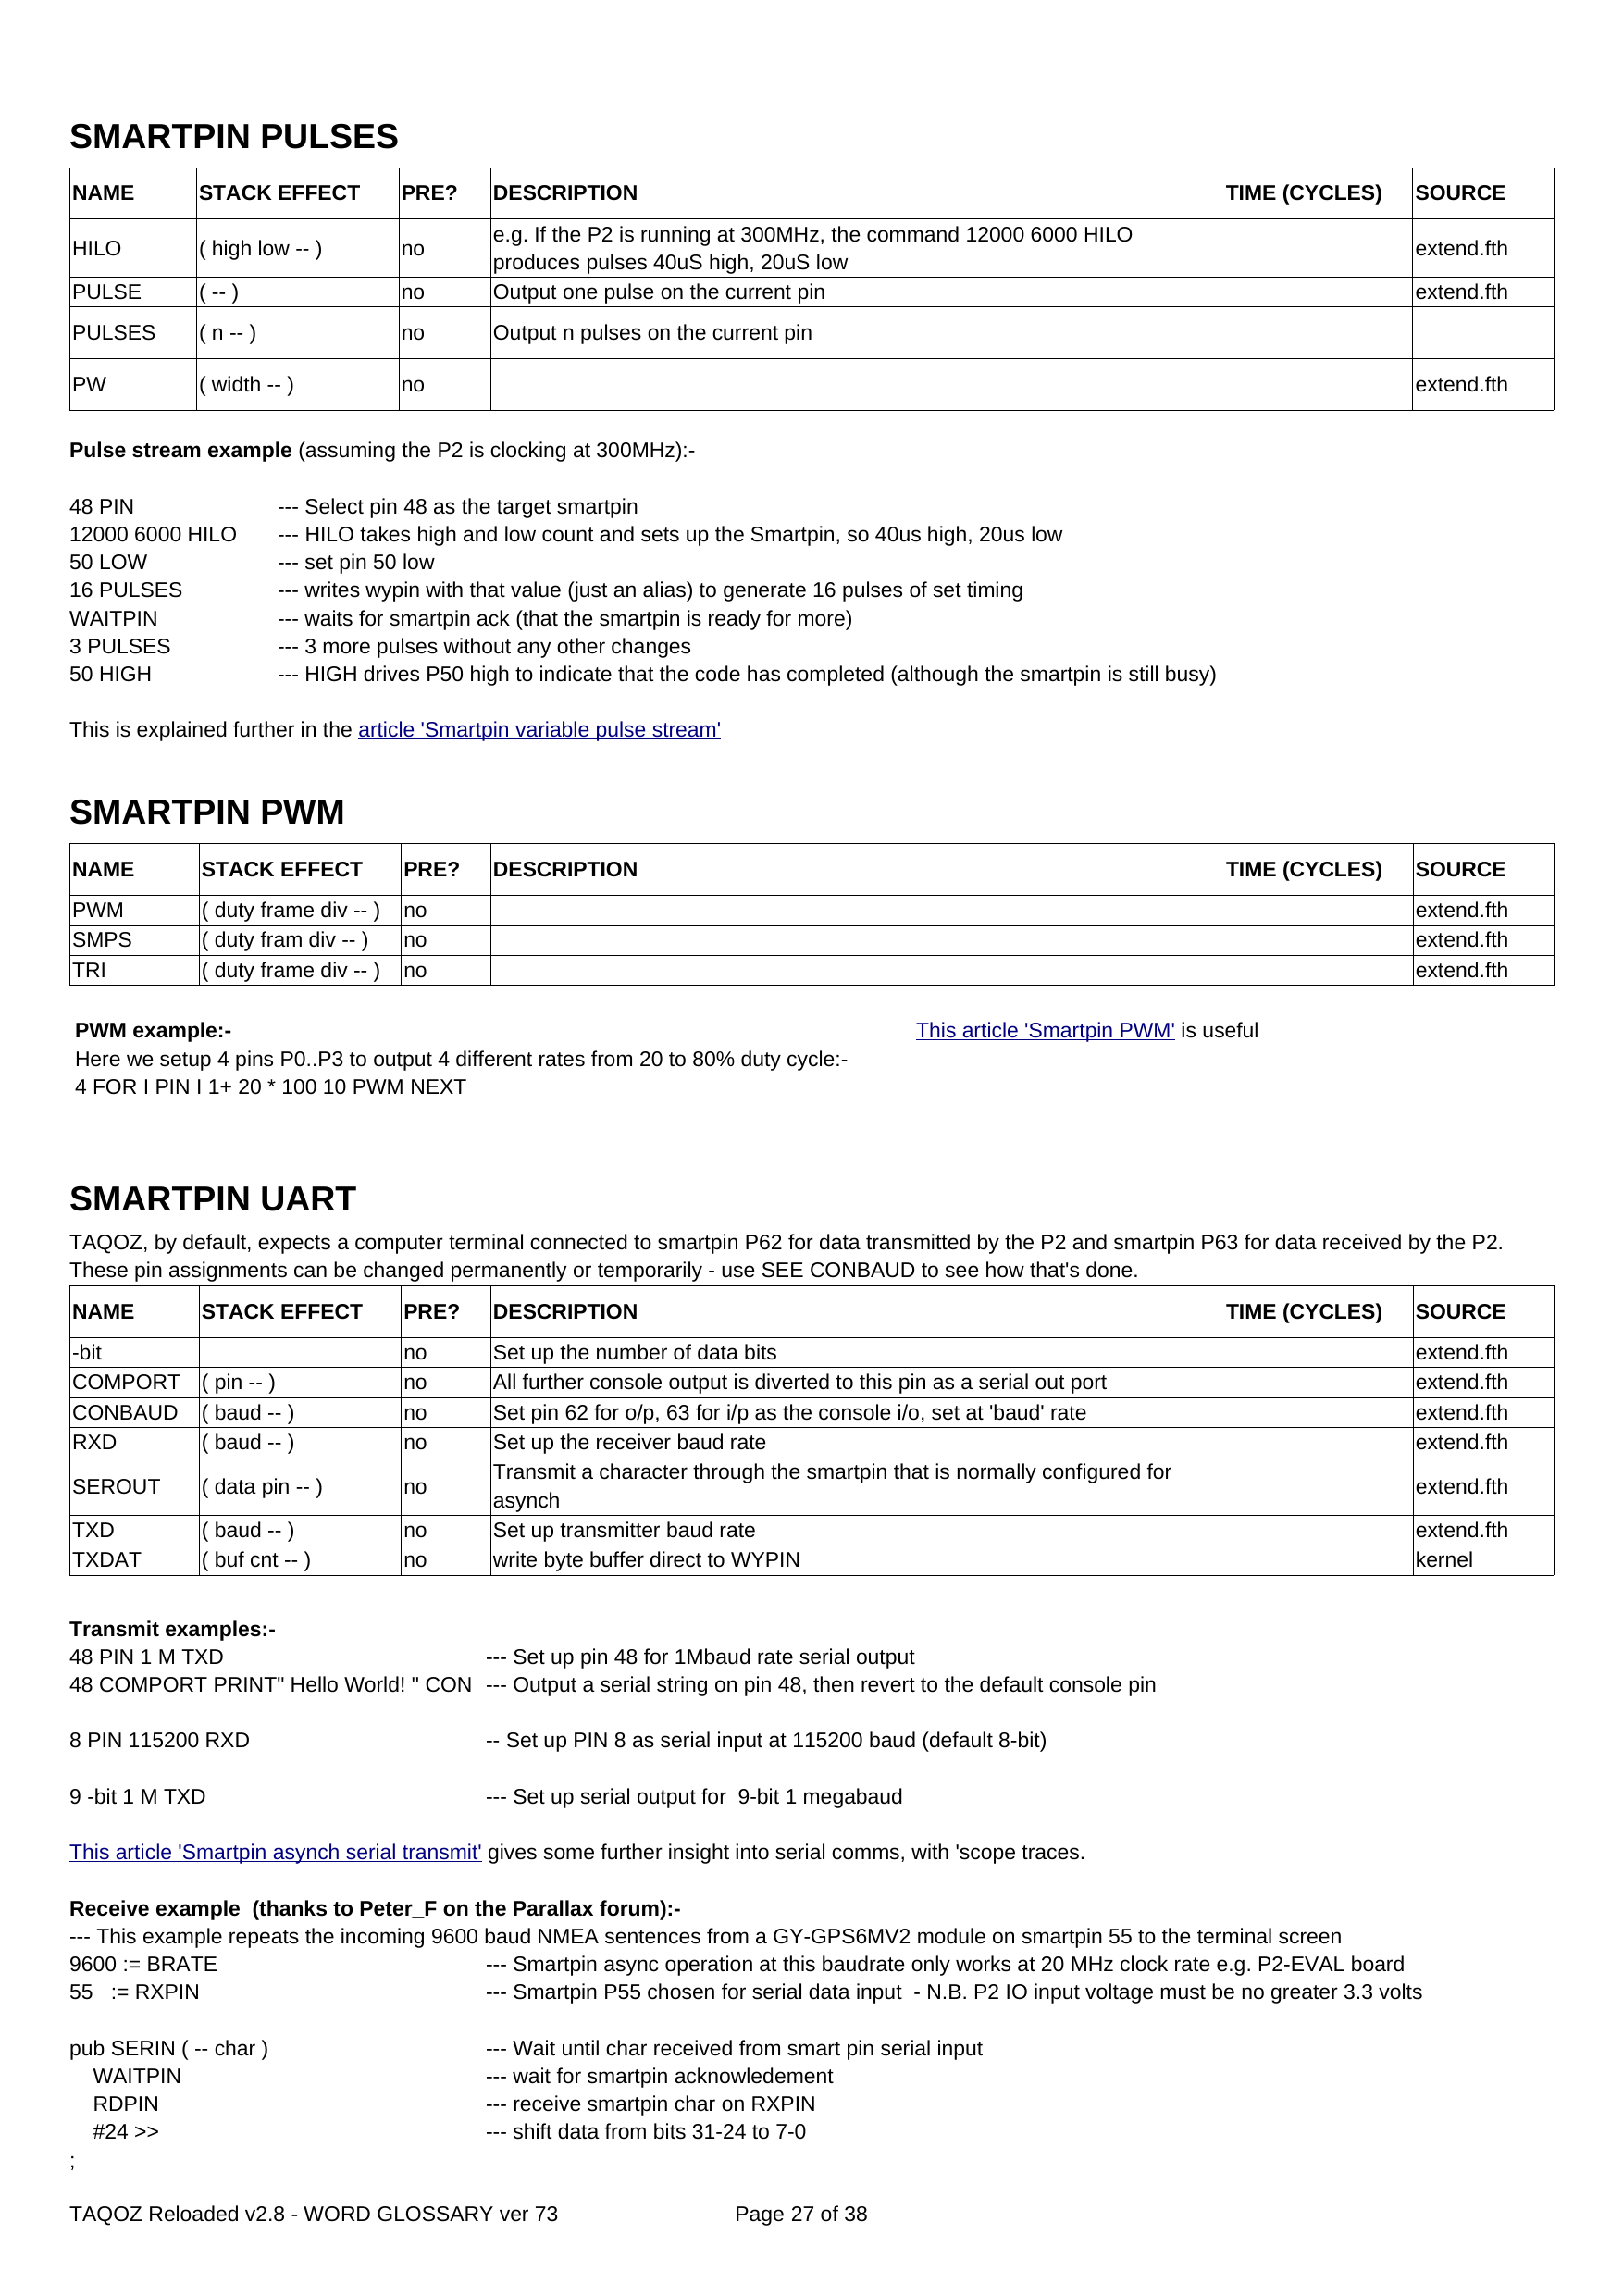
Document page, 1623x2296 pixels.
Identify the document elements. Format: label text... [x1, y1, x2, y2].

table_cell ( duty frame div -- ) [200, 956, 401, 985]
table_cell PULSE [70, 278, 196, 306]
table_cell ( data pin -- ) [200, 1458, 401, 1515]
table_cell [1196, 307, 1412, 358]
table_cell Transmit a character through the smartpin that is normally configured for asynch [491, 1458, 1196, 1515]
table_cell PWM [70, 896, 199, 925]
table_cell RXD [70, 1428, 199, 1457]
text 16 PULSES --- writes wypin with that value (just an alias) to generate 16 pulses of set timing [69, 577, 1554, 602]
subtitle SMARTPIN UART [69, 1178, 1554, 1218]
table_cell extend.fth [1414, 1428, 1554, 1457]
text RDPIN --- receive smartpin char on RXPIN [69, 2091, 1554, 2116]
table_cell no [402, 1398, 490, 1427]
table_cell ( buf cnt -- ) [200, 1545, 401, 1575]
table_cell COMPORT [70, 1368, 199, 1397]
table_cell ( high low -- ) [197, 219, 399, 277]
table_header DESCRIPTION [491, 1286, 1196, 1337]
table_cell [1196, 926, 1413, 955]
table_cell extend.fth [1413, 359, 1554, 410]
table_cell e.g. If the P2 is running at 300MHz, the command 12000 6000 HILO produces pulses 40uS high, 20uS low [491, 219, 1196, 277]
table_cell Output n pulses on the current pin [491, 307, 1196, 358]
table_cell extend.fth [1414, 926, 1554, 955]
table_cell TXDAT [70, 1545, 199, 1575]
table_header TIME (CYCLES) [1196, 1286, 1413, 1337]
table_cell HILO [70, 219, 196, 277]
table_cell no [402, 1368, 490, 1397]
text 12000 6000 HILO --- HILO takes high and low count and sets up the Smartpin, so 40us high, 20us low [69, 522, 1554, 546]
table_cell extend.fth [1414, 1516, 1554, 1545]
table_cell kernel [1414, 1545, 1554, 1575]
text 55 := RXPIN --- Smartpin P55 chosen for serial data input - N.B. P2 IO input voltage must be no greater 3.3 volts [69, 1980, 1554, 2004]
table_cell [1196, 359, 1412, 410]
table_cell Set pin 62 for o/p, 63 for i/p as the console i/o, set at 'baud' rate [491, 1398, 1196, 1427]
table_cell no [400, 359, 490, 410]
table_cell All further console output is diverted to this pin as a serial out port [491, 1368, 1196, 1397]
table_cell Set up the number of data bits [491, 1338, 1196, 1367]
table_header NAME [70, 168, 196, 218]
table_cell [1413, 307, 1554, 358]
table_cell extend.fth [1414, 896, 1554, 925]
table_cell [200, 1338, 401, 1367]
table_header STACK EFFECT [200, 1286, 401, 1337]
table_cell [1196, 1428, 1413, 1457]
subtitle SMARTPIN PULSES [69, 116, 1554, 155]
table_cell ( n -- ) [197, 307, 399, 358]
table_cell [1196, 1398, 1413, 1427]
table_header This article 'Smartpin PWM' is useful [911, 1013, 1554, 1104]
table_cell no [402, 1516, 490, 1545]
table_cell extend.fth [1413, 278, 1554, 306]
text 50 HIGH --- HIGH drives P50 high to indicate that the code has completed (although the smartpin is still busy) [69, 662, 1554, 686]
table_cell [491, 359, 1196, 410]
table_header TIME (CYCLES) [1196, 844, 1413, 895]
table_cell Set up the receiver baud rate [491, 1428, 1196, 1457]
text 9 -bit 1 M TXD --- Set up serial output for 9-bit 1 megabaud [69, 1784, 1554, 1808]
table_cell SEROUT [70, 1458, 199, 1515]
text TAQOZ, by default, expects a computer terminal connected to smartpin P62 for data transmitted by the P2 and smartpin P63 for data received by the P2. These pin assignments can be changed permanently or temporarily - use SEE CONBAUD to see how that's done. [69, 1230, 1554, 1282]
table_cell write byte buffer direct to WYPIN [491, 1545, 1196, 1575]
table_header DESCRIPTION [491, 168, 1196, 218]
text ; [69, 2148, 1554, 2172]
table_cell no [402, 1458, 490, 1515]
table_cell ( pin -- ) [200, 1368, 401, 1397]
text Receive example (thanks to Peter_F on the Parallax forum):- [69, 1896, 1554, 1920]
table_cell no [402, 1428, 490, 1457]
table_cell TXD [70, 1516, 199, 1545]
table_cell [1196, 1458, 1413, 1515]
table_cell [1196, 956, 1413, 985]
table_cell [1196, 1545, 1413, 1575]
table_header PRE? [402, 844, 490, 895]
table_cell extend.fth [1414, 1368, 1554, 1397]
text WAITPIN --- waits for smartpin ack (that the smartpin is ready for more) [69, 605, 1554, 630]
table_header STACK EFFECT [197, 168, 399, 218]
table_cell no [400, 219, 490, 277]
text This is explained further in the article 'Smartpin variable pulse stream' [69, 717, 1554, 742]
table_cell Output one pulse on the current pin [491, 278, 1196, 306]
text pub SERIN ( -- char ) --- Wait until char received from smart pin serial input [69, 2036, 1554, 2060]
table_header SOURCE [1414, 1286, 1554, 1337]
table_cell ( baud -- ) [200, 1398, 401, 1427]
table_cell no [402, 1545, 490, 1575]
table_cell no [400, 278, 490, 306]
text 8 PIN 115200 RXD -- Set up PIN 8 as serial input at 115200 baud (default 8-bit) [69, 1728, 1554, 1753]
table_cell [1196, 278, 1412, 306]
table_header NAME [70, 844, 199, 895]
table_header SOURCE [1413, 168, 1554, 218]
table_cell [1196, 1338, 1413, 1367]
table_cell PW [70, 359, 196, 410]
table_header TIME (CYCLES) [1196, 168, 1412, 218]
table_header DESCRIPTION [491, 844, 1196, 895]
table_cell CONBAUD [70, 1398, 199, 1427]
table_header STACK EFFECT [200, 844, 401, 895]
text Pulse stream example (assuming the P2 is clocking at 300MHz):- [69, 438, 1554, 463]
table_cell extend.fth [1414, 1398, 1554, 1427]
table_cell [491, 896, 1196, 925]
subtitle SMARTPIN PWM [69, 792, 1554, 832]
table_cell no [402, 1338, 490, 1367]
table_cell extend.fth [1413, 219, 1554, 277]
text 48 PIN 1 M TXD --- Set up pin 48 for 1Mbaud rate serial output [69, 1644, 1554, 1669]
text 50 LOW --- set pin 50 low [69, 550, 1554, 575]
table_cell ( duty fram div -- ) [200, 926, 401, 955]
table_cell no [402, 926, 490, 955]
table_cell extend.fth [1414, 1338, 1554, 1367]
table_cell no [402, 896, 490, 925]
text 48 PIN --- Select pin 48 as the target smartpin [69, 494, 1554, 518]
table_cell -bit [70, 1338, 199, 1367]
text 9600 := BRATE --- Smartpin async operation at this baudrate only works at 20 MHz clock rate e.g. P2-EVAL board [69, 1952, 1554, 1977]
table_cell TRI [70, 956, 199, 985]
table_cell ( duty frame div -- ) [200, 896, 401, 925]
table_cell [491, 926, 1196, 955]
text 3 PULSES --- 3 more pulses without any other changes [69, 634, 1554, 658]
text WAITPIN --- wait for smartpin acknowledement [69, 2064, 1554, 2088]
table_header PWM example:- Here we setup 4 pins P0..P3 to output 4 different rates from 20 to 80% duty cycle:- 4 FOR I PIN I 1+ 20 * 100 10 PWM NEXT [69, 1013, 911, 1104]
table_cell no [402, 956, 490, 985]
table_cell no [400, 307, 490, 358]
table_cell PULSES [70, 307, 196, 358]
text 48 COMPORT PRINT" Hello World! " CON --- Output a serial string on pin 48, then revert to the default console pin [69, 1672, 1554, 1696]
table_cell [1196, 1368, 1413, 1397]
text #24 >> --- shift data from bits 31-24 to 7-0 [69, 2119, 1554, 2144]
text Transmit examples:- [69, 1617, 1554, 1641]
table_cell SMPS [70, 926, 199, 955]
table_header NAME [70, 1286, 199, 1337]
table_cell ( -- ) [197, 278, 399, 306]
table_cell ( width -- ) [197, 359, 399, 410]
table_cell ( baud -- ) [200, 1428, 401, 1457]
text This article 'Smartpin asynch serial transmit' gives some further insight into serial comms, with 'scope traces. [69, 1840, 1554, 1865]
table_cell extend.fth [1414, 956, 1554, 985]
table_cell Set up transmitter baud rate [491, 1516, 1196, 1545]
table_cell [491, 956, 1196, 985]
table_header PRE? [402, 1286, 490, 1337]
table_cell [1196, 896, 1413, 925]
table_cell extend.fth [1414, 1458, 1554, 1515]
text --- This example repeats the incoming 9600 baud NMEA sentences from a GY-GPS6MV2 module on smartpin 55 to the terminal screen [69, 1924, 1554, 1948]
table_cell [1196, 219, 1412, 277]
table_header SOURCE [1414, 844, 1554, 895]
table_cell [1196, 1516, 1413, 1545]
table_cell ( baud -- ) [200, 1516, 401, 1545]
table_header PRE? [400, 168, 490, 218]
